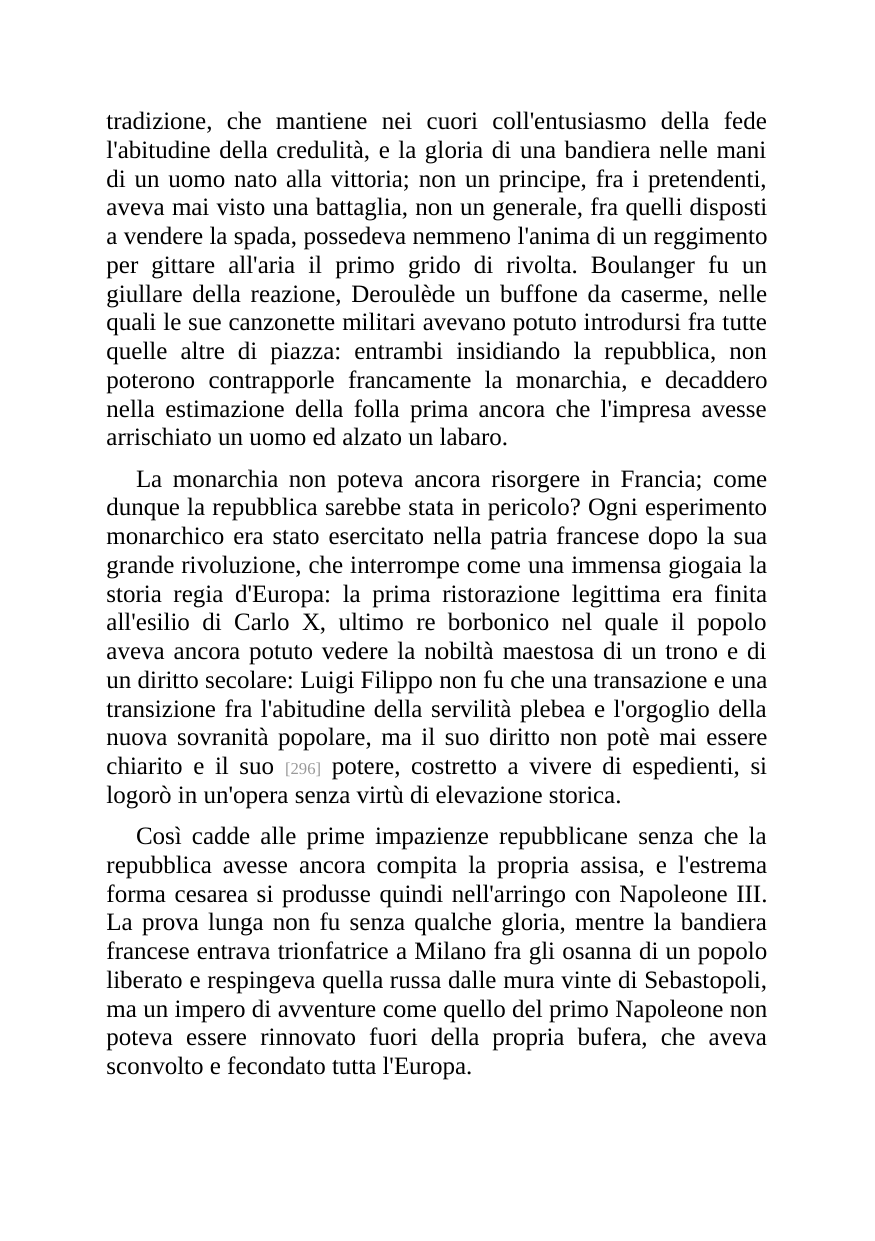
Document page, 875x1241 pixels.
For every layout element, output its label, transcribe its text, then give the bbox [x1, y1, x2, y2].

text Così cadde alle prime impazienze repubblicane senza che la repubblica avesse ancora compita la propria assisa, e l'estrema forma cesarea si produsse quindi nell'arringo con Napoleone III. La prova lunga non fu senza qualche gloria, mentre la bandiera francese entrava trionfatrice a Milano fra gli osanna di un popolo liberato e respingeva quella russa dalle mura vinte di Sebastopoli, ma un impero di avventure come quello del primo Napoleone non poteva essere rinnovato fuori della propria bufera, che aveva sconvolto e fecondato tutta l'Europa. [106, 821, 768, 1080]
text La monarchia non poteva ancora risorgere in Francia; come dunque la repubblica sarebbe stata in pericolo? Ogni esperimento monarchico era stato esercitato nella patria francese dopo la sua grande rivoluzione, che interrompe come una immensa giogaia la storia regia d'Europa: la prima ristorazione legittima era finita all'esilio di Carlo X, ultimo re borbonico nel quale il popolo aveva ancora potuto vedere la nobiltà maestosa di un trono e di un diritto secolare: Luigi Filippo non fu che una transazione e una transizione fra l'abitudine della servilità plebea e l'orgoglio della nuova sovranità popolare, ma il suo diritto non potè mai essere chiarito e il suo [296] potere, costretto a vivere di espedienti, si logorò in un'opera senza virtù di elevazione storica. [106, 464, 768, 809]
text tradizione, che mantiene nei cuori coll'entusiasmo della fede l'abitudine della credulità, e la gloria di una bandiera nelle mani di un uomo nato alla vittoria; non un principe, fra i pretendenti, aveva mai visto una battaglia, non un generale, fra quelli disposti a vendere la spada, possedeva nemmeno l'anima di un reggimento per gittare all'aria il primo grido di rivolta. Boulanger fu un giullare della reazione, Deroulède un buffone da caserme, nelle quali le sue canzonette militari avevano potuto introdursi fra tutte quelle altre di piazza: entrambi insidiando la repubblica, non poterono contrapporle francamente la monarchia, e decaddero nella estimazione della folla prima ancora che l'impresa avesse arrischiato un uomo ed alzato un labaro. [106, 106, 768, 451]
